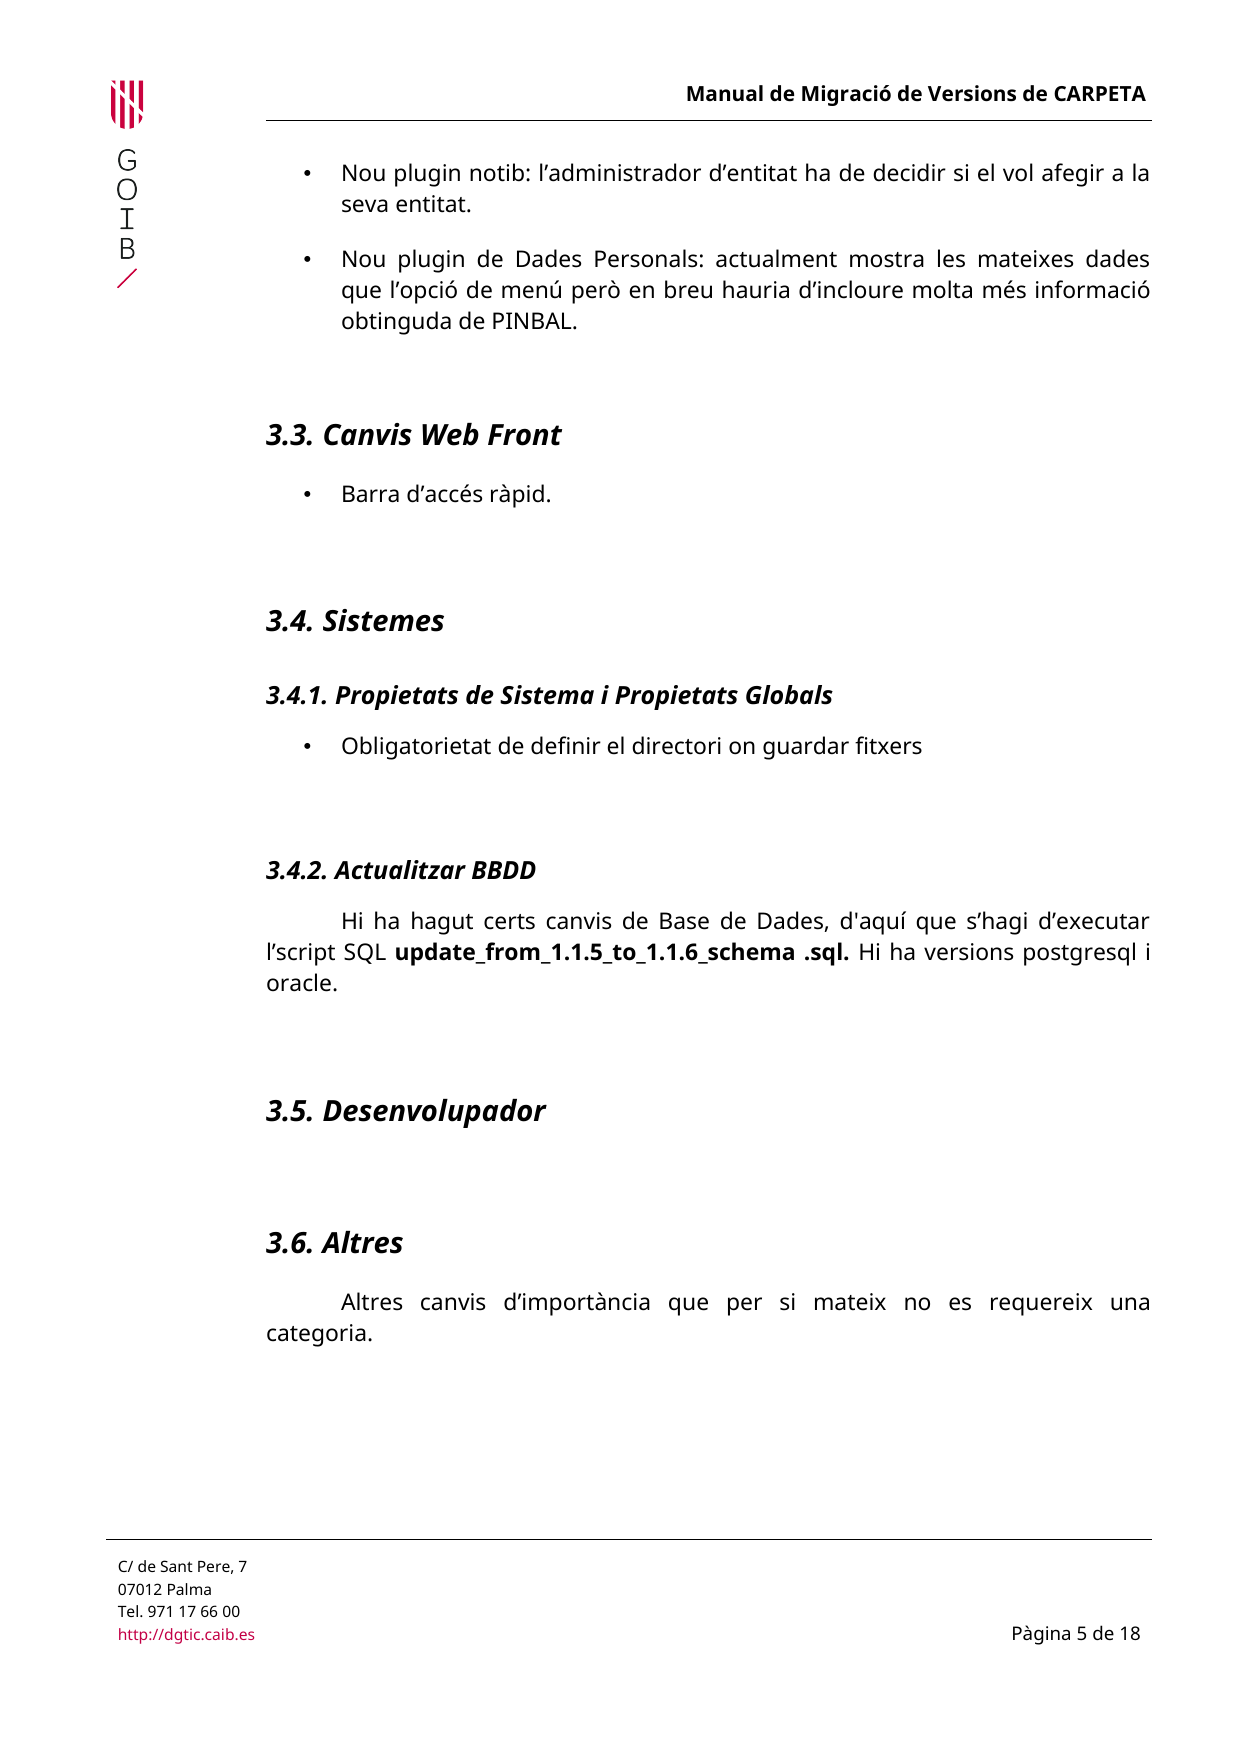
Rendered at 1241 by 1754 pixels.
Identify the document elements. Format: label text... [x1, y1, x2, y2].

subtitle Desenvolupador [266, 1090, 1152, 1130]
subtitle Propietats de Sistema i Propietats Globals [266, 678, 1152, 712]
subtitle Sistemes [266, 601, 1152, 640]
subtitle Altres [266, 1222, 1152, 1262]
list Obligatorietat de definir el directori on guardar fitxers [303, 730, 1152, 761]
subtitle Canvis Web Front [266, 414, 1152, 454]
list Hi ha hagut certs canvis de Base de Dades, d'aquí que s’hagi d’executar l’script SQL update_from_1.1.5_to_1.1.6_schema .sql. Hi ha versions postgresql i oracle. [266, 905, 1152, 998]
list Barra d’accés ràpid. [303, 478, 1152, 509]
list Nou plugin notib: l’administrador d’entitat ha de decidir si el vol afegir a la seva entitat. [303, 156, 1152, 219]
list Nou plugin de Dades Personals: actualment mostra les mateixes dades que l’opció de menú però en breu hauria d’incloure molta més informació obtinguda de PINBAL. [303, 242, 1152, 336]
list Altres canvis d’importància que per si mateix no es requereix una categoria. [266, 1286, 1152, 1348]
subtitle Actualitzar BBDD [266, 853, 1152, 887]
picture [82, 57, 172, 319]
